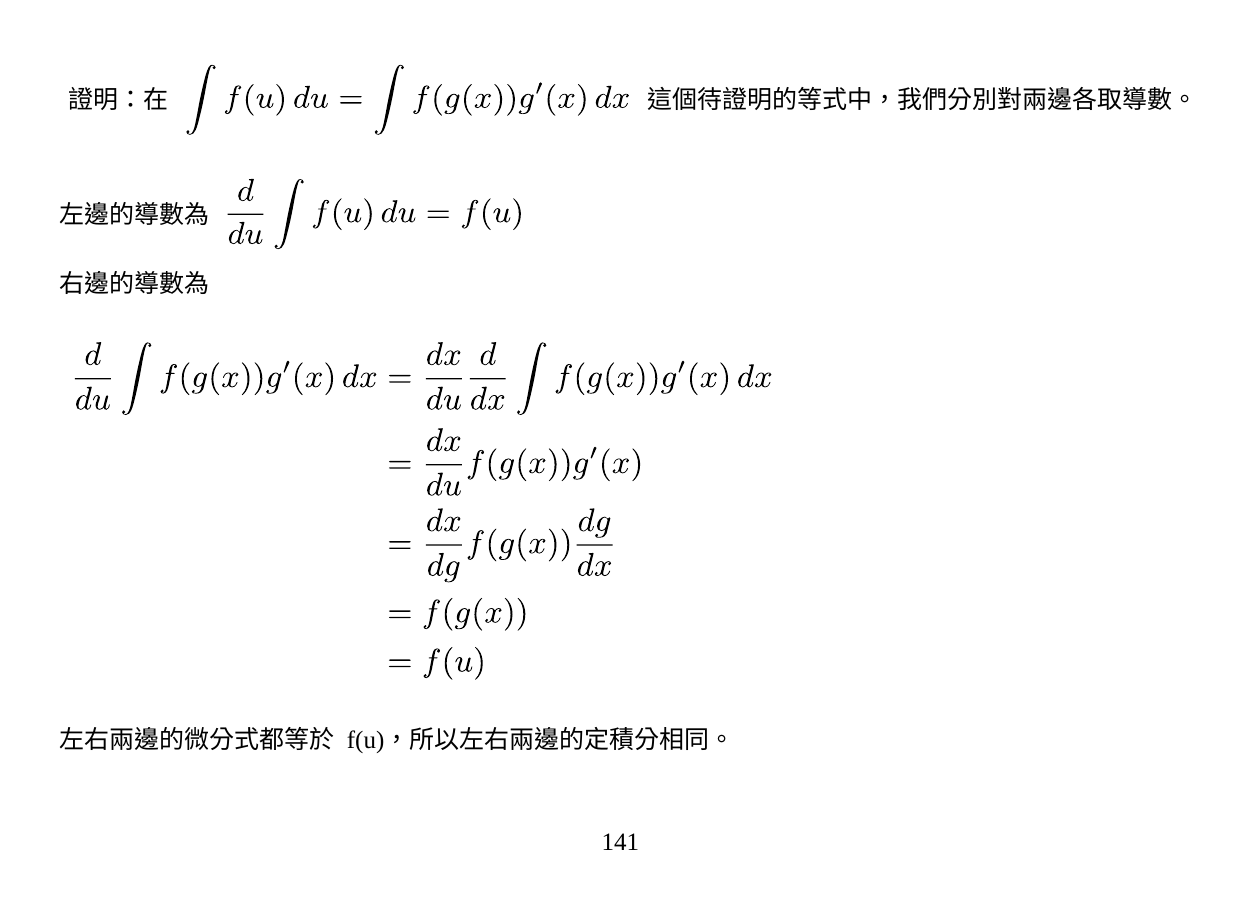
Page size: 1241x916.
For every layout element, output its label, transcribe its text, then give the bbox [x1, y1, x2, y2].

text 證明：在 這個待證明的等式中，我們分別對兩邊各取導數。 [59, 59, 1181, 141]
text 左右兩邊的微分式都等於 f(u)，所以左右兩邊的定積分相同。 [59, 720, 1181, 756]
text 左邊的導數為 右邊的導數為 [59, 173, 1181, 300]
